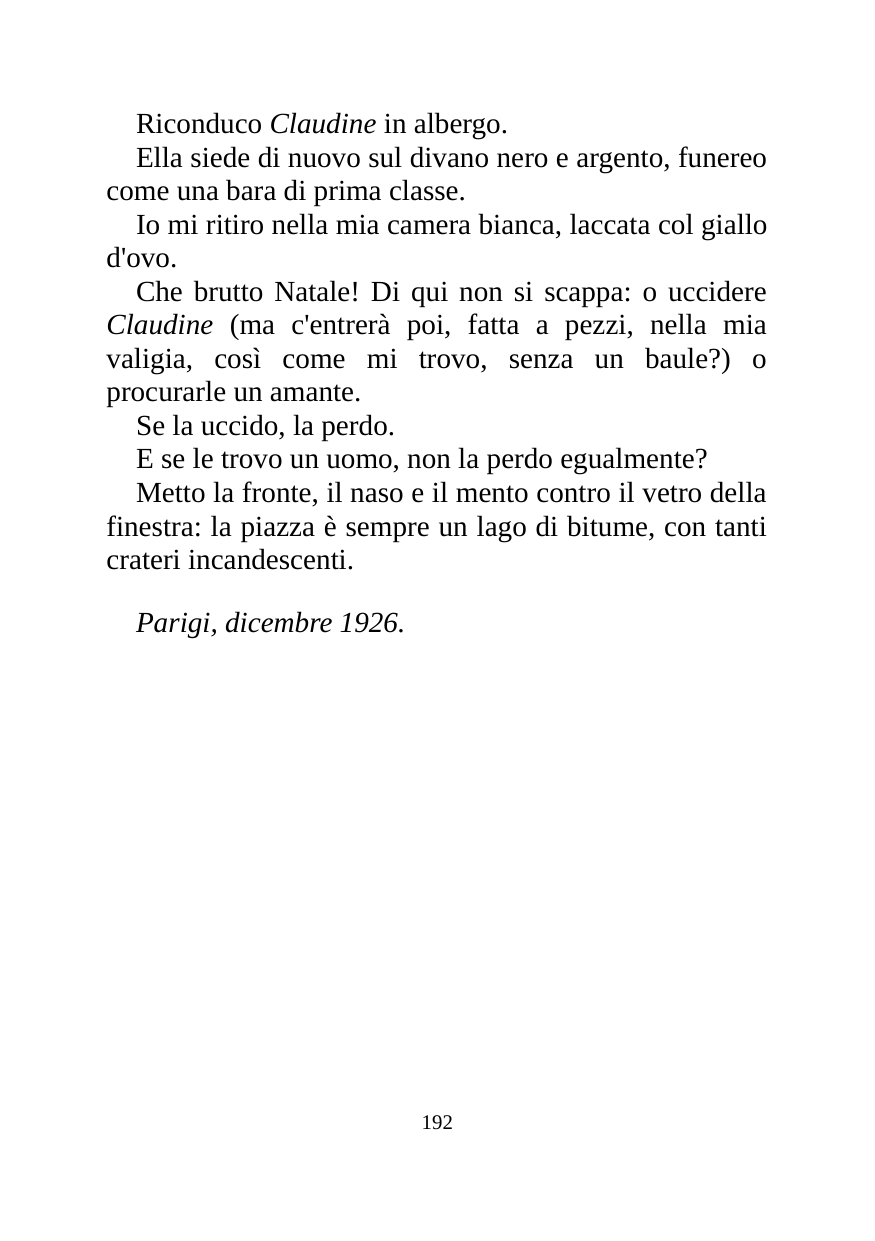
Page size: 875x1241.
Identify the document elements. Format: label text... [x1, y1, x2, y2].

text Metto la fronte, il naso e il mento contro il vetro della finestra: la piazza è sempre un lago di bitume, con tanti crateri incandescenti. [106, 475, 768, 576]
text Parigi, dicembre 1926. [106, 605, 768, 639]
text Se la uccido, la perdo. [106, 408, 768, 442]
text Ella siede di nuovo sul divano nero e argento, funereo come una bara di prima classe. [106, 140, 768, 207]
text Io mi ritiro nella mia camera bianca, laccata col giallo d'ovo. [106, 207, 768, 274]
text E se le trovo un uomo, non la perdo egualmente? [106, 442, 768, 475]
text Che brutto Natale! Di qui non si scappa: o uccidere Claudine (ma c'entrerà poi, fatta a pezzi, nella mia valigia, così come mi trovo, senza un baule?) o procurarle un amante. [106, 274, 768, 408]
text Riconduco Claudine in albergo. [106, 106, 768, 140]
